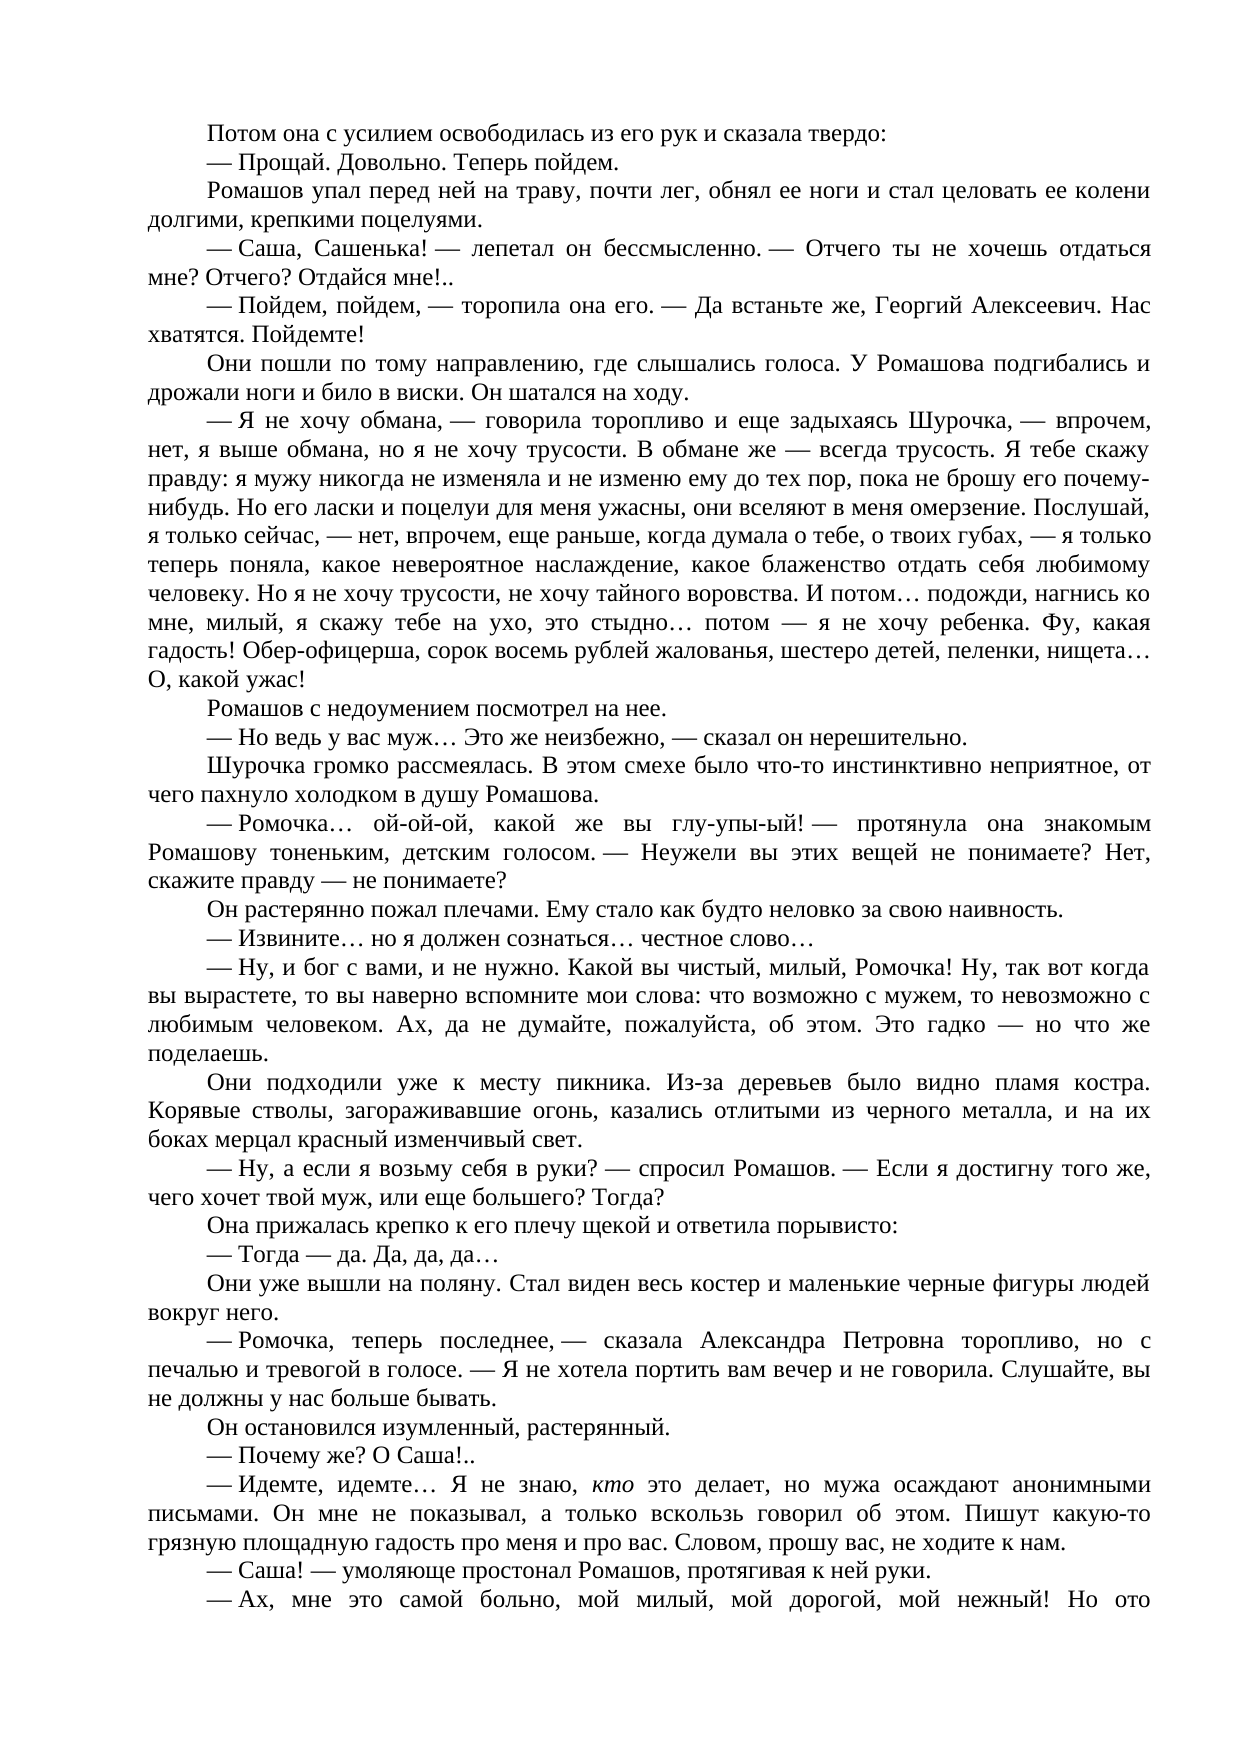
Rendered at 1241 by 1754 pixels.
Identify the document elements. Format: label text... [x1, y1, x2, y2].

text Они пошли по тому направлению, где слышались голоса. У Ромашова подгибались и дрожали ноги и било в виски. Он шатался на ходу. [148, 348, 1152, 406]
text — Почему же? О Саша!.. [148, 1441, 1152, 1469]
text — Тогда — да. Да, да, да… [148, 1239, 1152, 1268]
text — Я не хочу обмана, — говорила торопливо и еще задыхаясь Шурочка, — впрочем, нет, я выше обмана, но я не хочу трусости. В обмане же — всегда трусость. Я тебе скажу правду: я мужу никогда не изменяла и не изменю ему до тех пор, пока не брошу его почему-нибудь. Но его ласки и поцелуи для меня ужасны, они вселяют в меня омерзение. Послушай, я только сейчас, — нет, впрочем, еще раньше, когда думала о тебе, о твоих губах, — я только теперь поняла, какое невероятное наслаждение, какое блаженство отдать себя любимому человеку. Но я не хочу трусости, не хочу тайного воровства. И потом… подожди, нагнись ко мне, милый, я скажу тебе на ухо, это стыдно… потом — я не хочу ребенка. Фу, какая гадость! Обер-офицерша, сорок восемь рублей жалованья, шестеро детей, пеленки, нищета… О, какой ужас! [148, 406, 1152, 693]
text — Идемте, идемте… Я не знаю, кто это делает, но мужа осаждают анонимными письмами. Он мне не показывал, а только вскользь говорил об этом. Пишут какую-то грязную площадную гадость про меня и про вас. Словом, прошу вас, не ходите к нам. [148, 1469, 1152, 1556]
text — Ромочка… ой-ой-ой, какой же вы глу-упы-ый! — протянула она знакомым Ромашову тоненьким, детским голосом. — Неужели вы этих вещей не понимаете? Нет, скажите правду — не понимаете? [148, 808, 1152, 894]
text — Но ведь у вас муж… Это же неизбежно, — сказал он нерешительно. [148, 722, 1152, 751]
text — Ромочка, теперь последнее, — сказала Александра Петровна торопливо, но с печалью и тревогой в голосе. — Я не хотела портить вам вечер и не говорила. Слушайте, вы не должны у нас больше бывать. [148, 1326, 1152, 1412]
text Ромашов с недоумением посмотрел на нее. [148, 693, 1152, 722]
text Шурочка громко рассмеялась. В этом смехе было что-то инстинктивно неприятное, от чего пахнуло холодком в душу Ромашова. [148, 751, 1152, 808]
text — Извините… но я должен сознаться… честное слово… [148, 923, 1152, 952]
text — Саша! — умоляюще простонал Ромашов, протягивая к ней руки. [148, 1556, 1152, 1584]
text Он остановился изумленный, растерянный. [148, 1412, 1152, 1441]
text Они уже вышли на поляну. Стал виден весь костер и маленькие черные фигуры людей вокруг него. [148, 1268, 1152, 1326]
text — Прощай. Довольно. Теперь пойдем. [148, 147, 1152, 176]
text — Ну, и бог с вами, и не нужно. Какой вы чистый, милый, Ромочка! Ну, так вот когда вы вырастете, то вы наверно вспомните мои слова: что возможно с мужем, то невозможно с любимым человеком. Ах, да не думайте, пожалуйста, об этом. Это гадко — но что же поделаешь. [148, 952, 1152, 1067]
text — Ну, а если я возьму себя в руки? — спросил Ромашов. — Если я достигну того же, чего хочет твой муж, или еще большего? Тогда? [148, 1153, 1152, 1211]
text Ромашов упал перед ней на траву, почти лег, обнял ее ноги и стал целовать ее колени долгими, крепкими поцелуями. [148, 176, 1152, 233]
text Потом она с усилием освободилась из его рук и сказала твердо: [148, 118, 1152, 147]
text Он растерянно пожал плечами. Ему стало как будто неловко за свою наивность. [148, 894, 1152, 923]
text Они подходили уже к месту пикника. Из-за деревьев было видно пламя костра. Корявые стволы, загораживавшие огонь, казались отлитыми из черного металла, и на их боках мерцал красный изменчивый свет. [148, 1067, 1152, 1153]
text — Пойдем, пойдем, — торопила она его. — Да встаньте же, Георгий Алексеевич. Нас хватятся. Пойдемте! [148, 291, 1152, 348]
text — Саша, Сашенька! — лепетал он бессмысленно. — Отчего ты не хочешь отдаться мне? Отчего? Отдайся мне!.. [148, 233, 1152, 291]
text Она прижалась крепко к его плечу щекой и ответила порывисто: [148, 1211, 1152, 1239]
text — Ах, мне это самой больно, мой милый, мой дорогой, мой нежный! Но ото [148, 1584, 1152, 1613]
